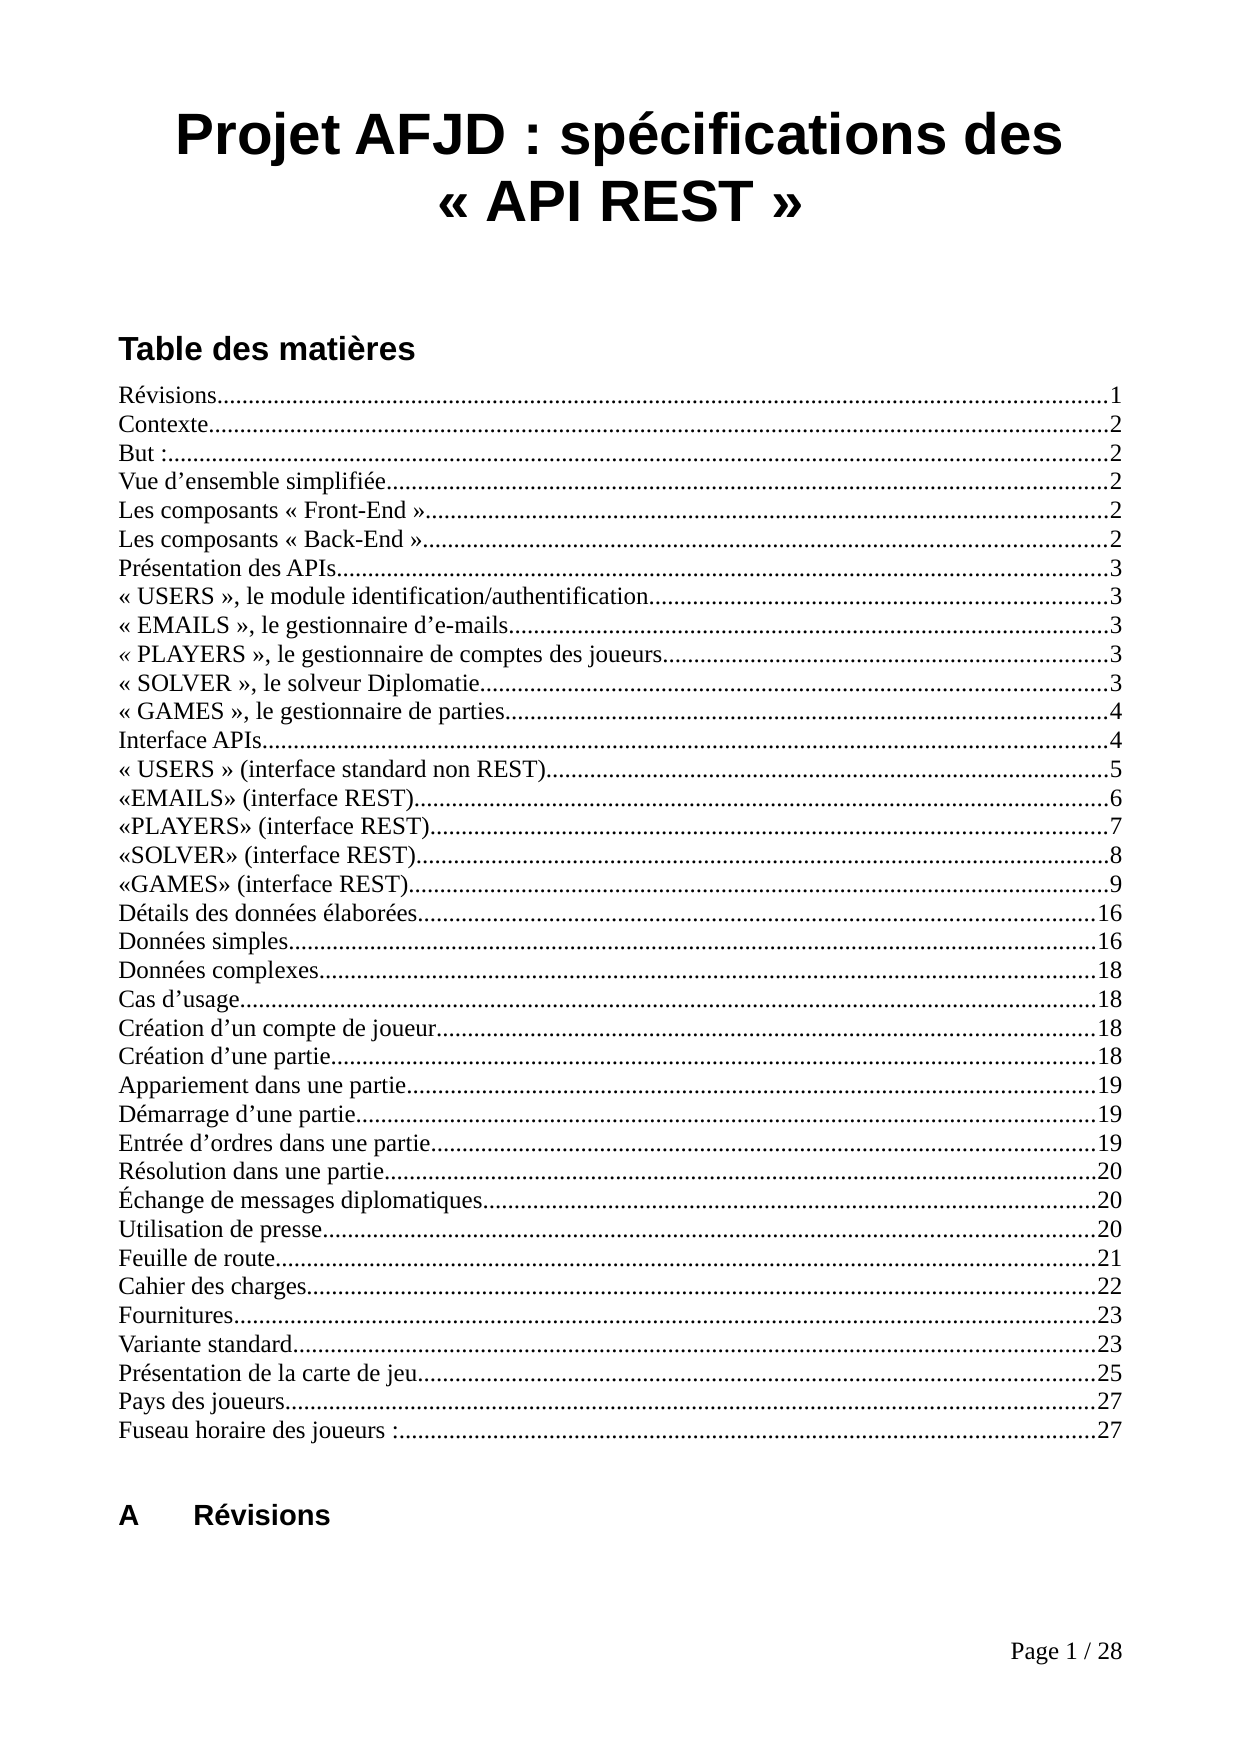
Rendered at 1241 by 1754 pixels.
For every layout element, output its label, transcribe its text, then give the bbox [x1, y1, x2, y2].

text « PLAYERS », le gestionnaire de comptes des joueurs 3 [118, 639, 1122, 668]
text Projet AFJD : spécifications des « API REST » [118, 100, 1122, 234]
subtitle Révisions [118, 1498, 1122, 1531]
subtitle Table des matières [118, 329, 1122, 368]
text «SOLVER» (interface REST) 8 [118, 840, 1122, 869]
text Les composants « Back-End » 2 [118, 524, 1122, 553]
text Les composants « Front-End » 2 [118, 495, 1122, 524]
text Données simples 16 [118, 926, 1122, 955]
text Cahier des charges 22 [118, 1271, 1122, 1300]
text Présentation de la carte de jeu 25 [118, 1358, 1122, 1386]
text Démarrage d’une partie 19 [118, 1099, 1122, 1128]
text «GAMES» (interface REST) 9 [118, 869, 1122, 898]
text Utilisation de presse 20 [118, 1214, 1122, 1243]
text Appariement dans une partie 19 [118, 1070, 1122, 1099]
text Cas d’usage 18 [118, 984, 1122, 1013]
text Résolution dans une partie 20 [118, 1156, 1122, 1185]
text Données complexes 18 [118, 955, 1122, 984]
text Fournitures 23 [118, 1300, 1122, 1329]
text Détails des données élaborées 16 [118, 898, 1122, 926]
text « EMAILS », le gestionnaire d’e-mails 3 [118, 610, 1122, 639]
text Interface APIs 4 [118, 725, 1122, 754]
text «PLAYERS» (interface REST) 7 [118, 811, 1122, 840]
text Présentation des APIs 3 [118, 553, 1122, 581]
text Variante standard 23 [118, 1329, 1122, 1358]
text But : 2 [118, 438, 1122, 466]
text Contexte 2 [118, 409, 1122, 438]
text Feuille de route 21 [118, 1243, 1122, 1271]
text Entrée d’ordres dans une partie 19 [118, 1128, 1122, 1156]
text Échange de messages diplomatiques 20 [118, 1185, 1122, 1214]
text « GAMES », le gestionnaire de parties 4 [118, 696, 1122, 725]
text Création d’un compte de joueur 18 [118, 1013, 1122, 1041]
text Création d’une partie 18 [118, 1041, 1122, 1070]
text Fuseau horaire des joueurs : 27 [118, 1415, 1122, 1444]
text Révisions 1 [118, 380, 1122, 409]
text « USERS » (interface standard non REST) 5 [118, 754, 1122, 783]
text « USERS », le module identification/authentification 3 [118, 581, 1122, 610]
text Vue d’ensemble simplifiée 2 [118, 466, 1122, 495]
text « SOLVER », le solveur Diplomatie 3 [118, 668, 1122, 696]
text Pays des joueurs 27 [118, 1386, 1122, 1415]
text «EMAILS» (interface REST) 6 [118, 783, 1122, 811]
